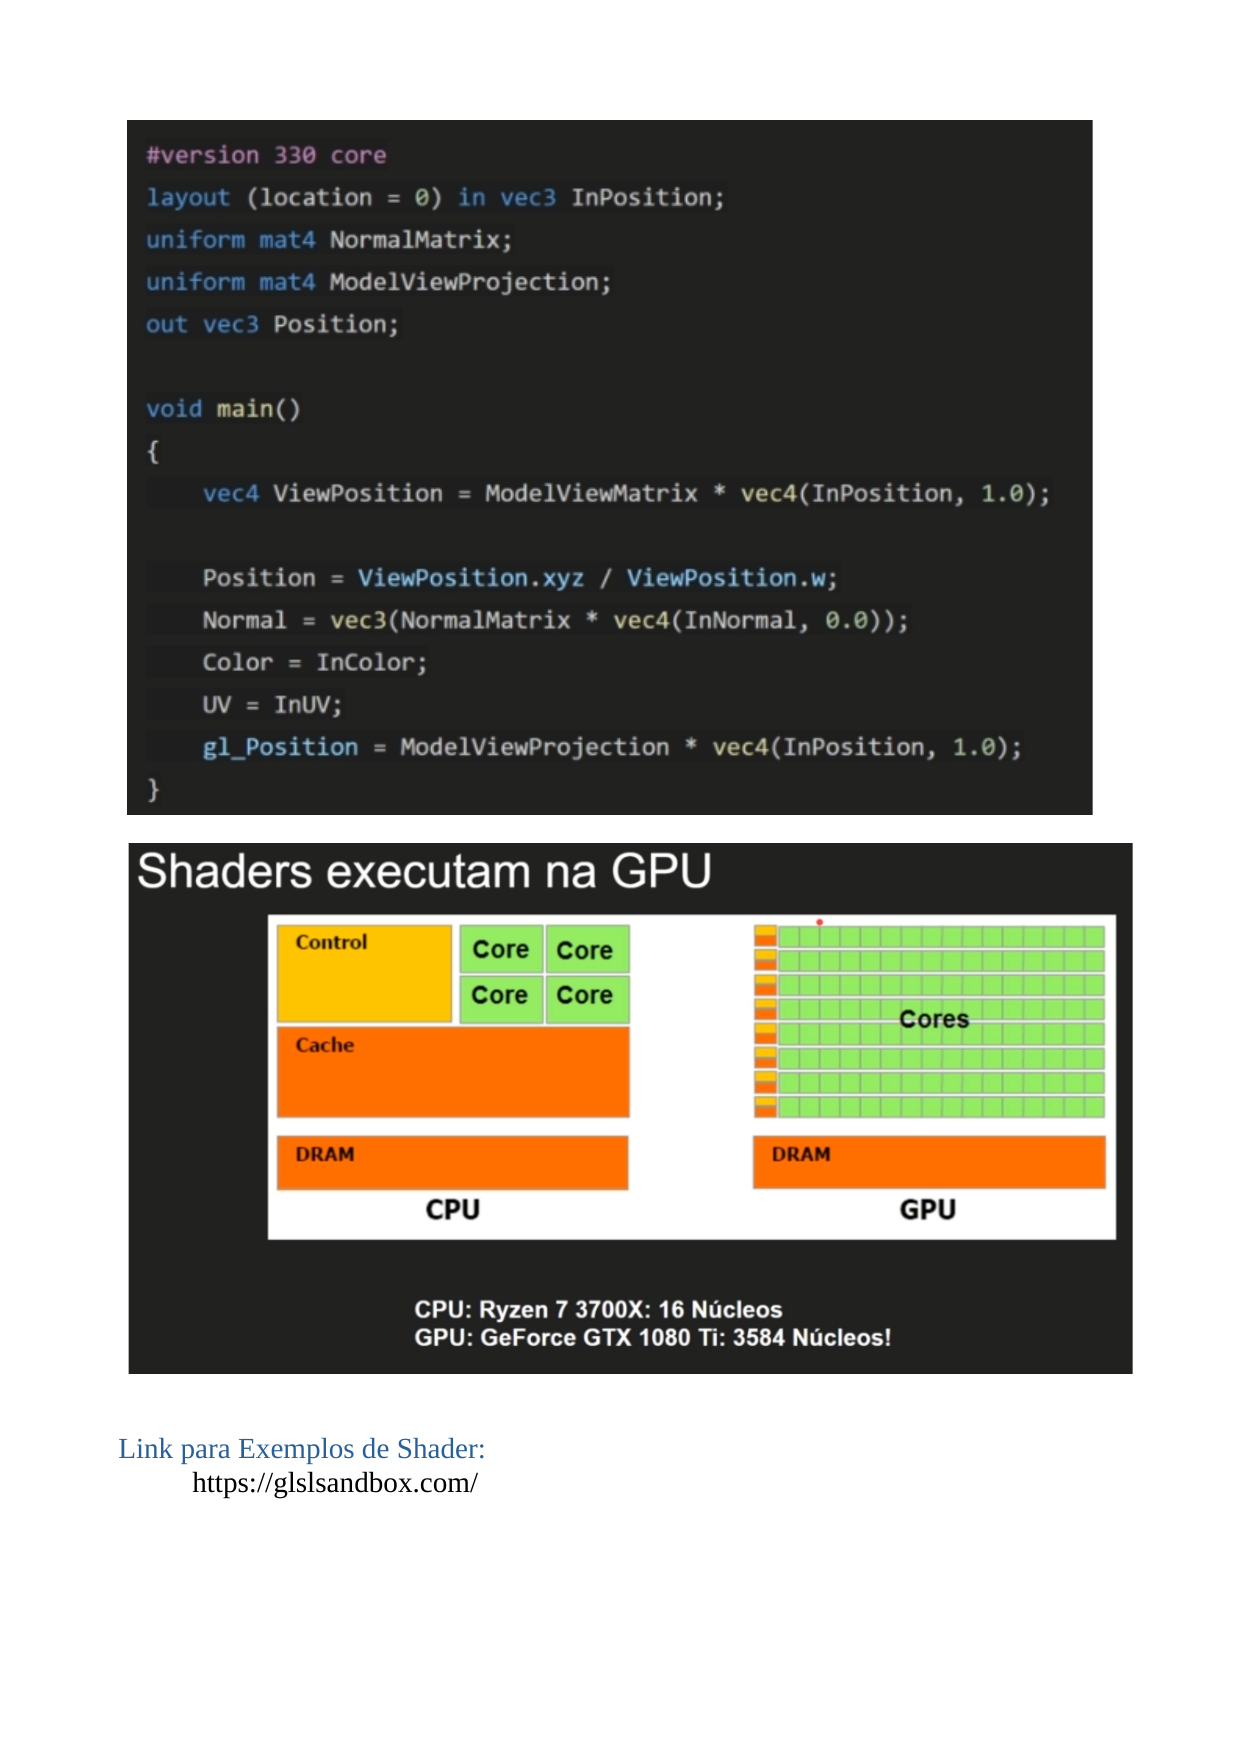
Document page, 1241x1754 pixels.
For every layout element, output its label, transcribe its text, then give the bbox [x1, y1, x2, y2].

text Link para Exemplos de Shader: [118, 1431, 1122, 1465]
picture [127, 120, 1093, 815]
picture [128, 843, 1133, 1374]
text https://glslsandbox.com/ [118, 1465, 1122, 1498]
